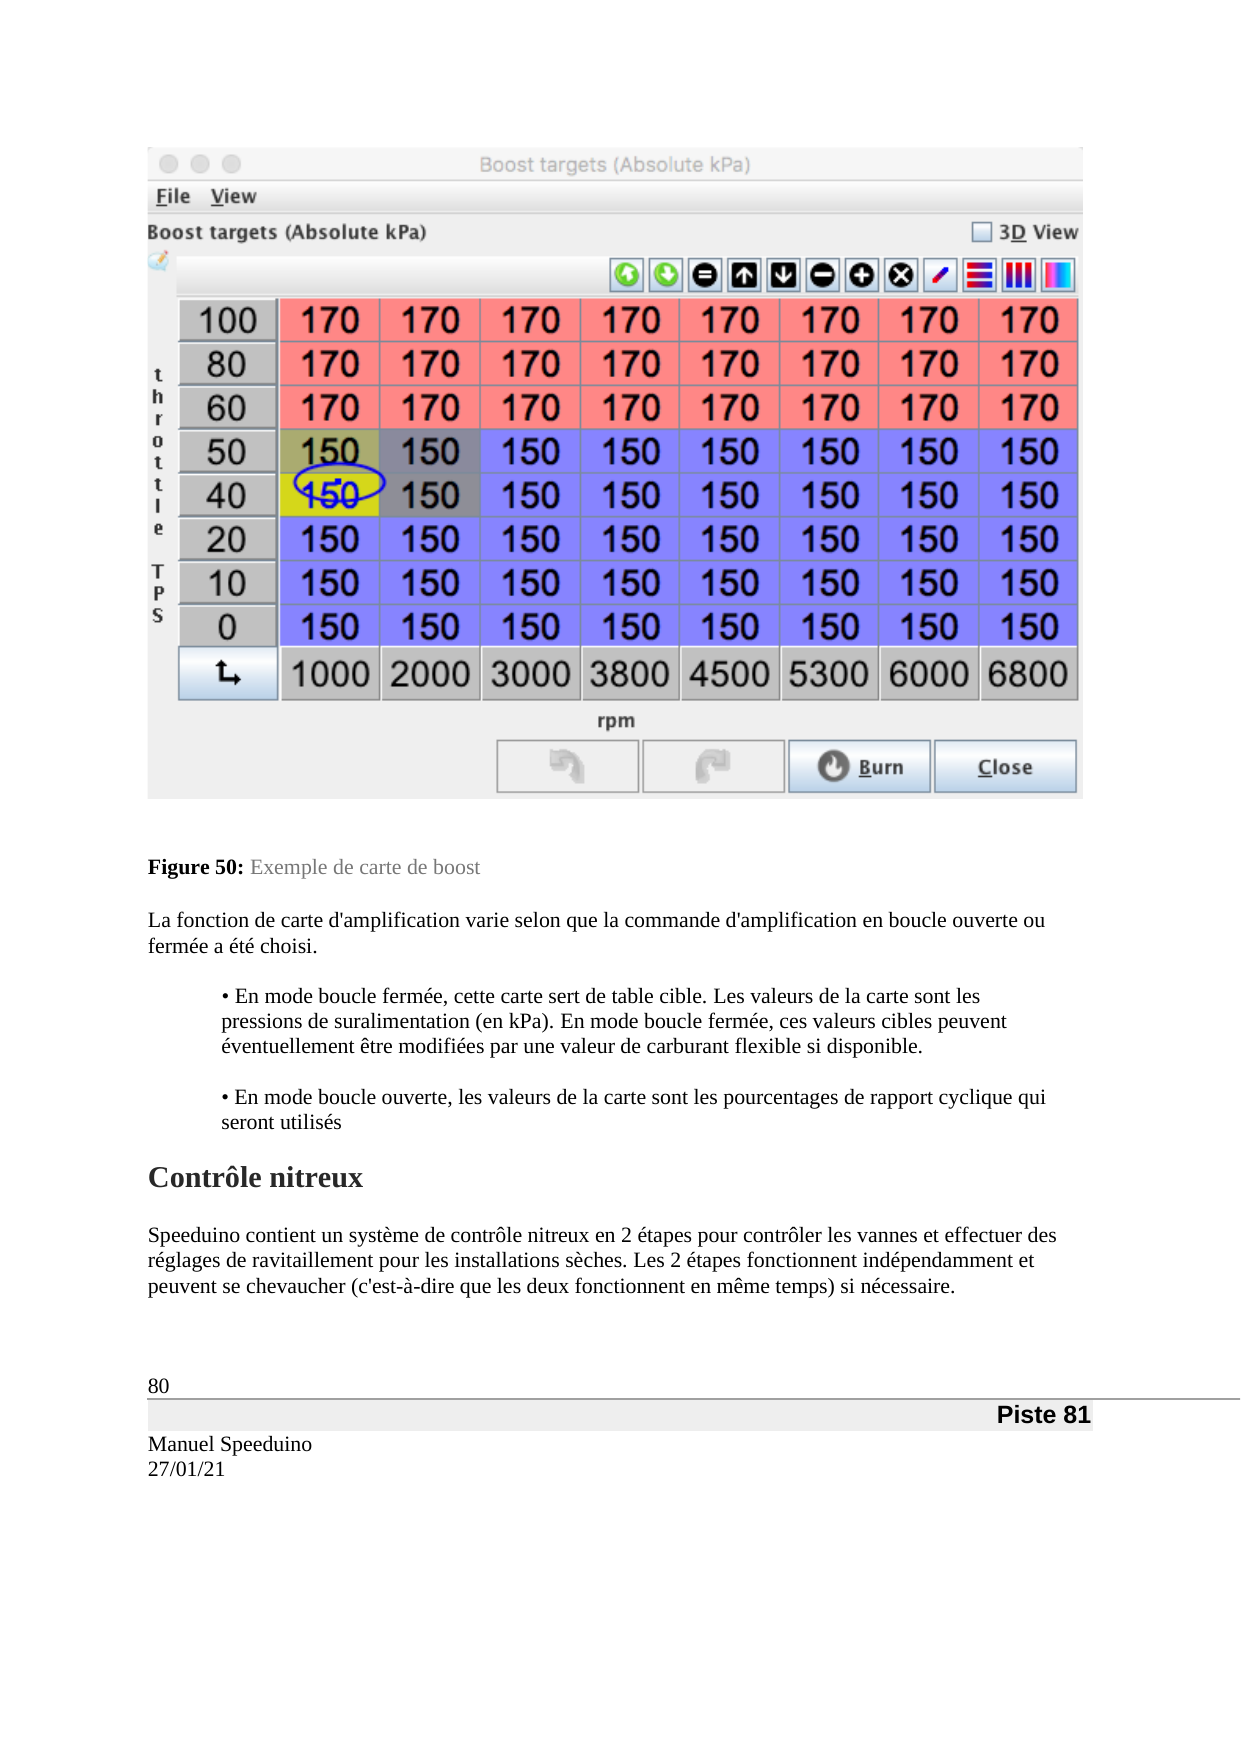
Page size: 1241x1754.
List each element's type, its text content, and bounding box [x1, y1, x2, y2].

text • En mode boucle fermée, cette carte sert de table cible. Les valeurs de la carte sont les [148, 983, 1093, 1008]
text Contrôle nitreux [148, 1159, 1093, 1194]
text Figure 50: Exemple de carte de boost [148, 854, 1093, 879]
table_header Piste 81 [148, 1400, 1093, 1431]
text • En mode boucle ouverte, les valeurs de la carte sont les pourcentages de rapport cyclique qui seront utilisés [221, 1084, 1093, 1134]
text pressions de suralimentation (en kPa). En mode boucle fermée, ces valeurs cibles peuvent éventuellement être modifiées par une valeur de carburant flexible si disponible. [221, 1008, 1093, 1059]
text 80 [148, 1373, 1093, 1398]
text Manuel Speeduino [148, 1431, 1093, 1456]
text Speeduino contient un système de contrôle nitreux en 2 étapes pour contrôler les vannes et effectuer des réglages de ravitaillement pour les installations sèches. Les 2 étapes fonctionnent indépendamment et peuvent se chevaucher (c'est-à-dire que les deux fonctionnent en même temps) si nécessaire. [148, 1222, 1093, 1298]
text 27/01/21 [148, 1456, 1093, 1481]
text La fonction de carte d'amplification varie selon que la commande d'amplification en boucle ouverte ou fermée a été choisi. [148, 907, 1093, 958]
